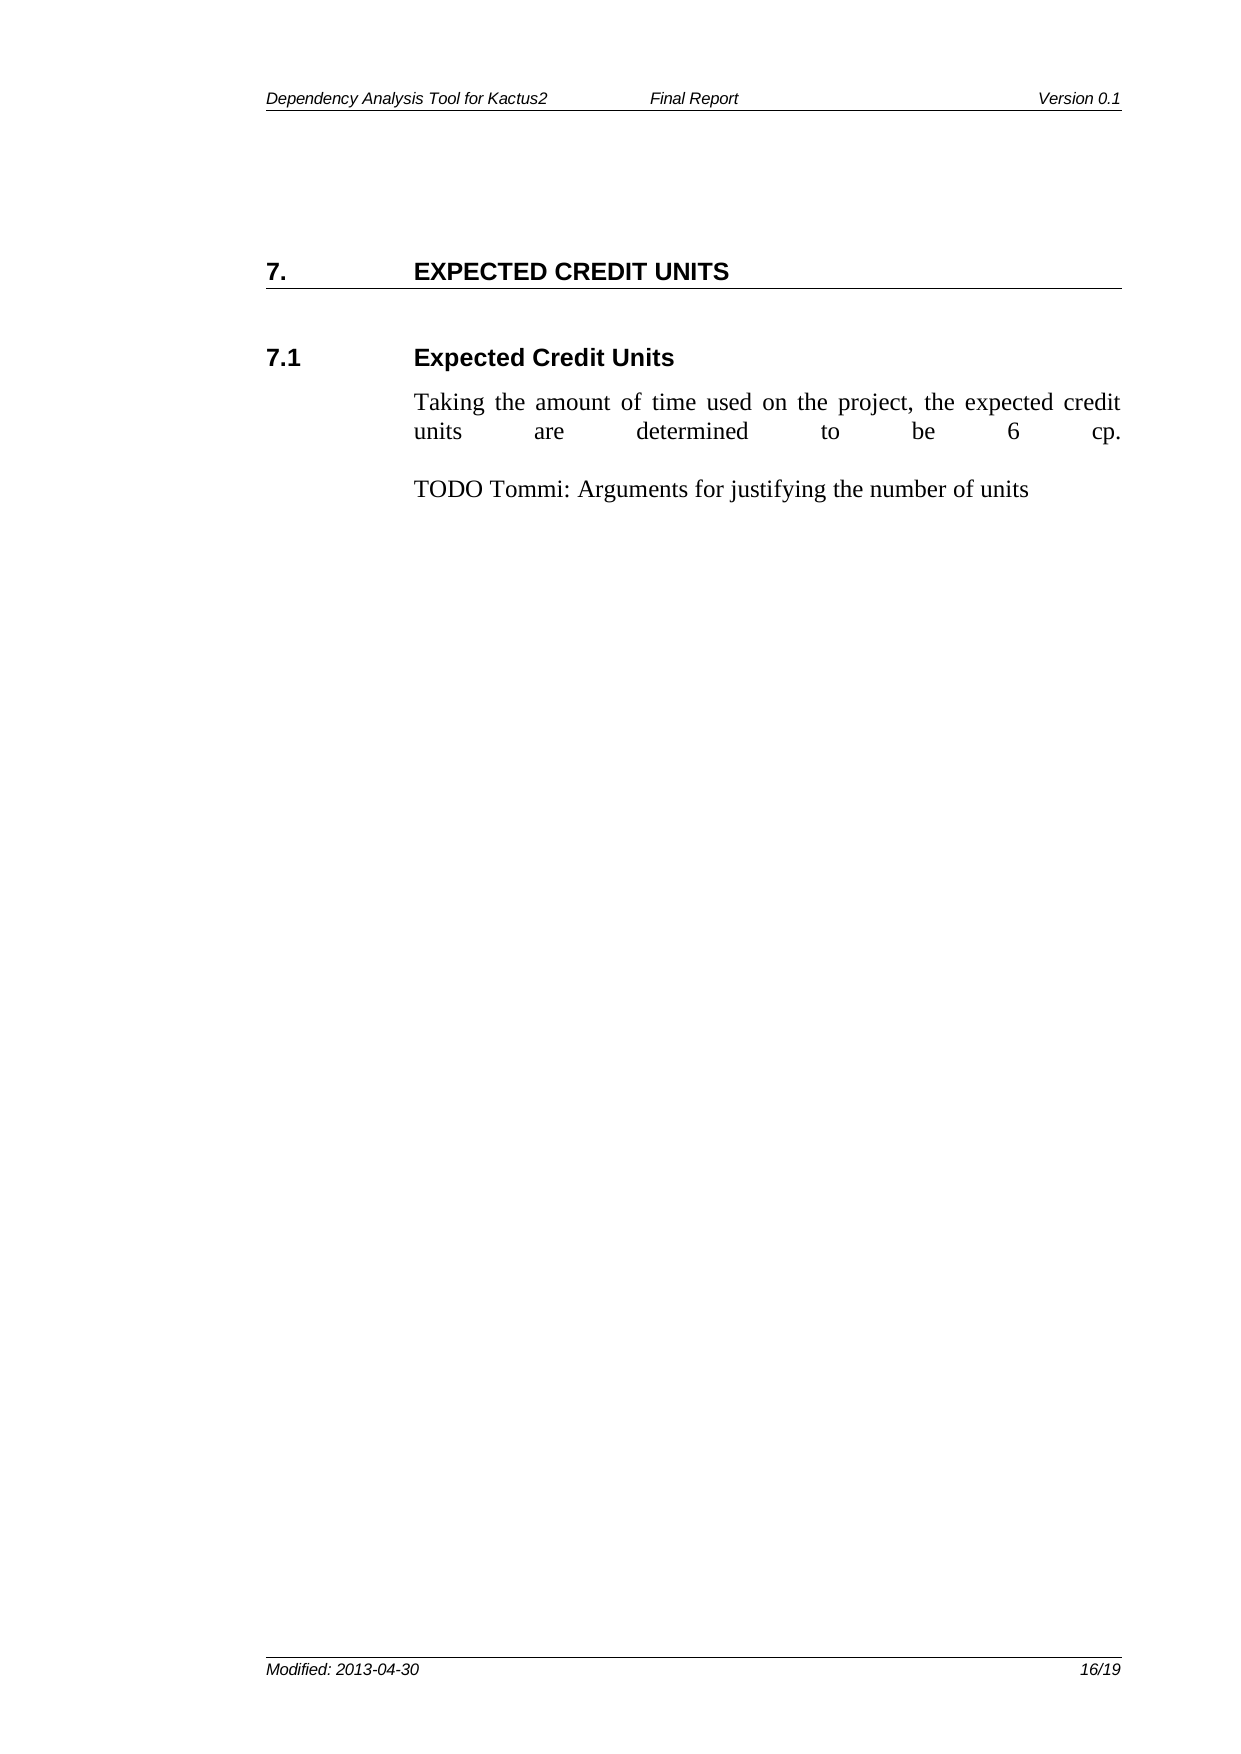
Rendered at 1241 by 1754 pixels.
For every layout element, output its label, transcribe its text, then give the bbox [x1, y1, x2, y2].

subtitle Expected Credit Units [266, 257, 1122, 288]
text Taking the amount of time used on the project, the expected credit units are determined to be 6 cp. TODO Tommi: Arguments for justifying the number of units [413, 387, 1122, 503]
subtitle Expected Credit Units [266, 343, 1122, 372]
